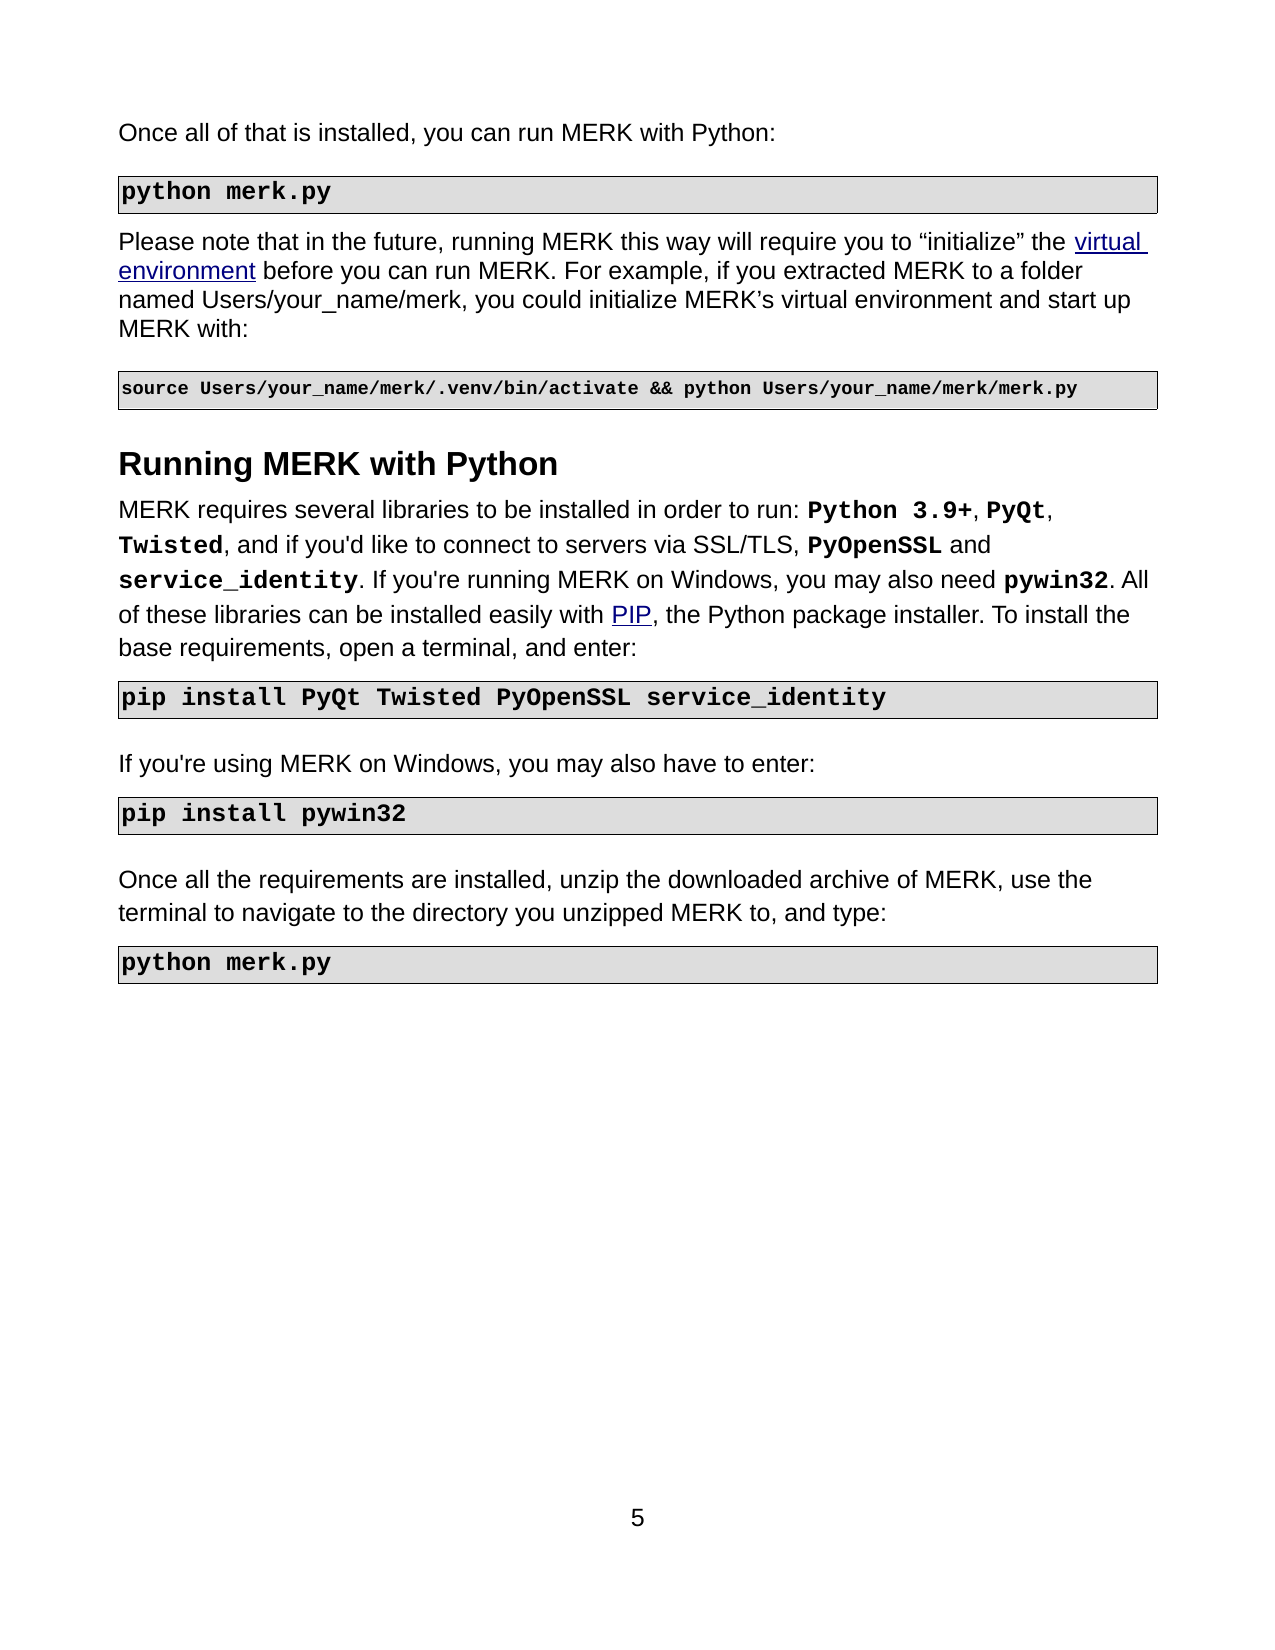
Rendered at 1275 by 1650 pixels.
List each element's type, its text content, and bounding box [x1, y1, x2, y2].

text Once all the requirements are installed, unzip the downloaded archive of MERK, use the terminal to navigate to the directory you unzipped MERK to, and type: [118, 865, 1157, 927]
text If you're using MERK on Windows, you may also have to enter: [118, 749, 1157, 778]
table_header source Users/your_name/merk/.venv/bin/activate && python Users/your_name/merk/merk.py [119, 372, 1157, 408]
subtitle Running MERK with Python [118, 444, 1157, 482]
table_header pip install PyQt Twisted PyOpenSSL service_identity [119, 682, 1157, 718]
table_header python merk.py [119, 177, 1157, 213]
text MERK requires several libraries to be installed in order to run: Python 3.9+, PyQt, Twisted, and if you'd like to connect to servers via SSL/TLS, PyOpenSSL and service_identity. If you're running MERK on Windows, you may also need pywin32. All of these libraries can be installed easily with PIP, the Python package installer. To install the base requirements, open a terminal, and enter: [118, 495, 1157, 662]
table_header python merk.py [119, 947, 1157, 983]
text Once all of that is installed, you can run MERK with Python: [118, 118, 1157, 176]
text Please note that in the future, running MERK this way will require you to “initialize” the virtual environment before you can run MERK. For example, if you extracted MERK to a folder named Users/your_name/merk, you could initialize MERK’s virtual environment and start up MERK with: [118, 227, 1157, 371]
table_header pip install pywin32 [119, 798, 1157, 834]
